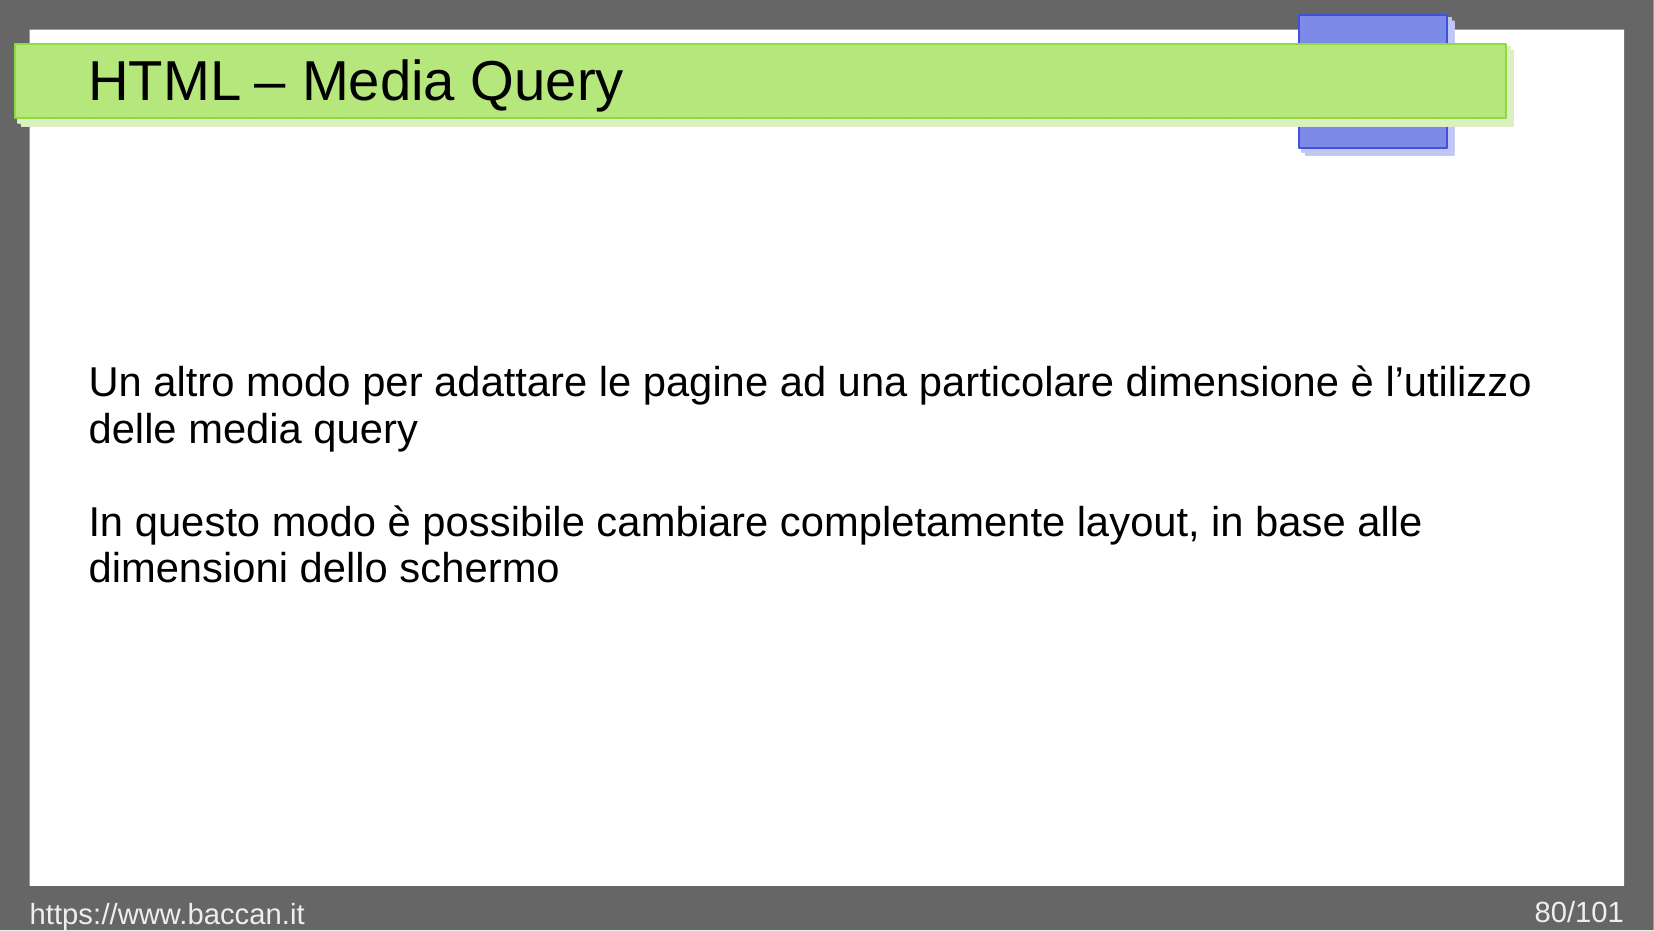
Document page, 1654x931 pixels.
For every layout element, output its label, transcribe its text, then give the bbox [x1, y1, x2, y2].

title HTML – Media Query [88, 44, 1506, 119]
text_box Un altro modo per adattare le pagine ad una particolare dimensione è l’utilizzo delle media query In questo modo è possibile cambiare completamente layout, in base alle dimensioni dello schermo [88, 157, 1565, 886]
